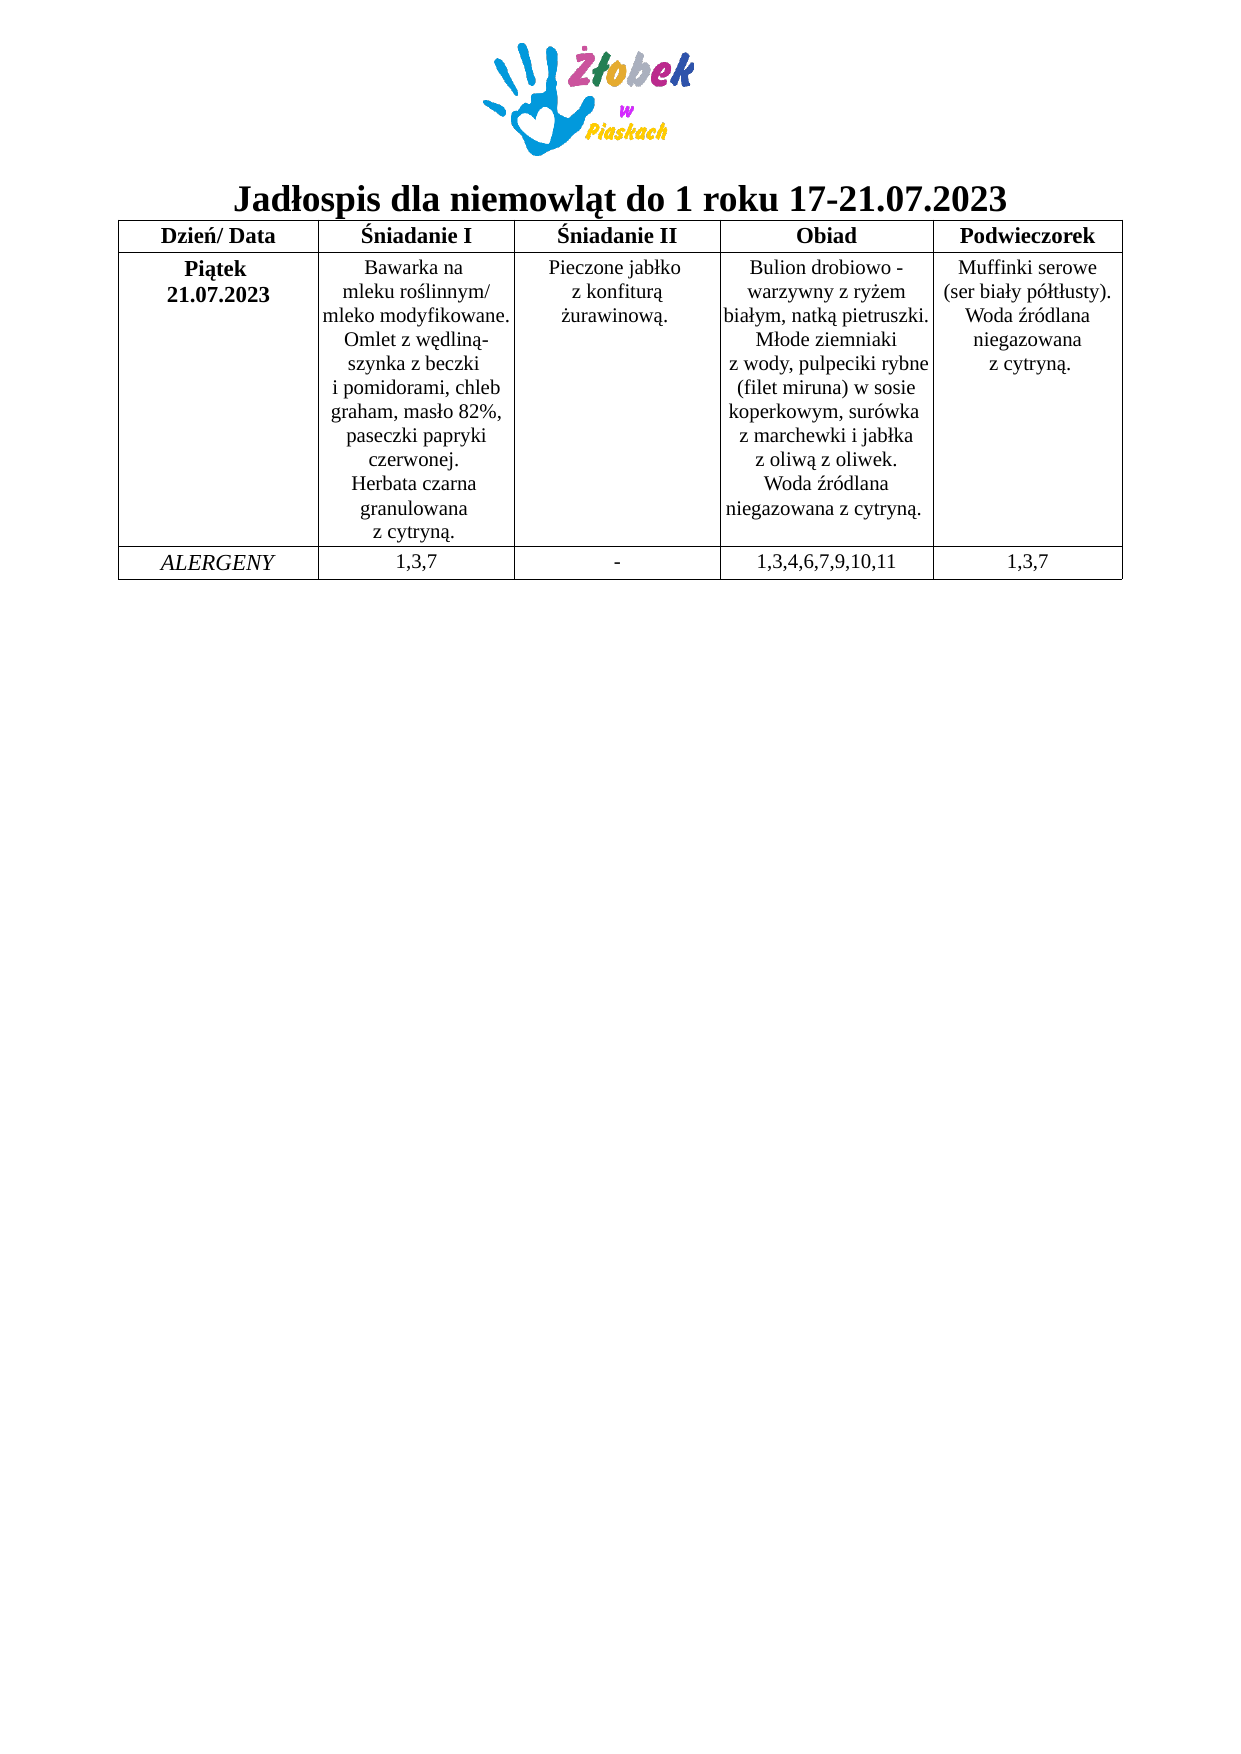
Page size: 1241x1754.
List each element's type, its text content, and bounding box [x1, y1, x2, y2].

text Jadłospis dla niemowląt do 1 roku 17-21.07.2023 [118, 176, 1122, 219]
table_header Podwieczorek [934, 221, 1122, 252]
table_cell Muffinki serowe (ser biały półtłusty). Woda źródlana niegazowana z cytryną. [934, 253, 1122, 546]
table_cell Pieczone jabłko z konfiturą żurawinową. [515, 253, 720, 546]
table_header Śniadanie I [319, 221, 514, 252]
table_cell 1,3,7 [319, 547, 514, 579]
table_cell Bawarka na mleku roślinnym/ mleko modyfikowane. Omlet z wędliną- szynka z beczki i pomidorami, chleb graham, masło 82%, paseczki papryki czerwonej. Herbata czarna granulowana z cytryną. [319, 253, 514, 546]
table_cell 1,3,7 [934, 547, 1122, 579]
table_cell Piątek 21.07.2023 [119, 253, 318, 546]
table_cell ALERGENY [119, 547, 318, 579]
table_header Śniadanie II [515, 221, 720, 252]
table_cell - [515, 547, 720, 579]
table_header Dzień/ Data [119, 221, 318, 252]
picture [483, 43, 694, 156]
table_header Obiad [721, 221, 933, 252]
picture [518, 108, 554, 143]
table_cell Bulion drobiowo -warzywny z ryżem białym, natką pietruszki. Młode ziemniaki z wody, pulpeciki rybne (filet miruna) w sosie koperkowym, surówka z marchewki i jabłka z oliwą z oliwek. Woda źródlana niegazowana z cytryną. [721, 253, 933, 546]
table_cell 1,3,4,6,7,9,10,11 [721, 547, 933, 579]
